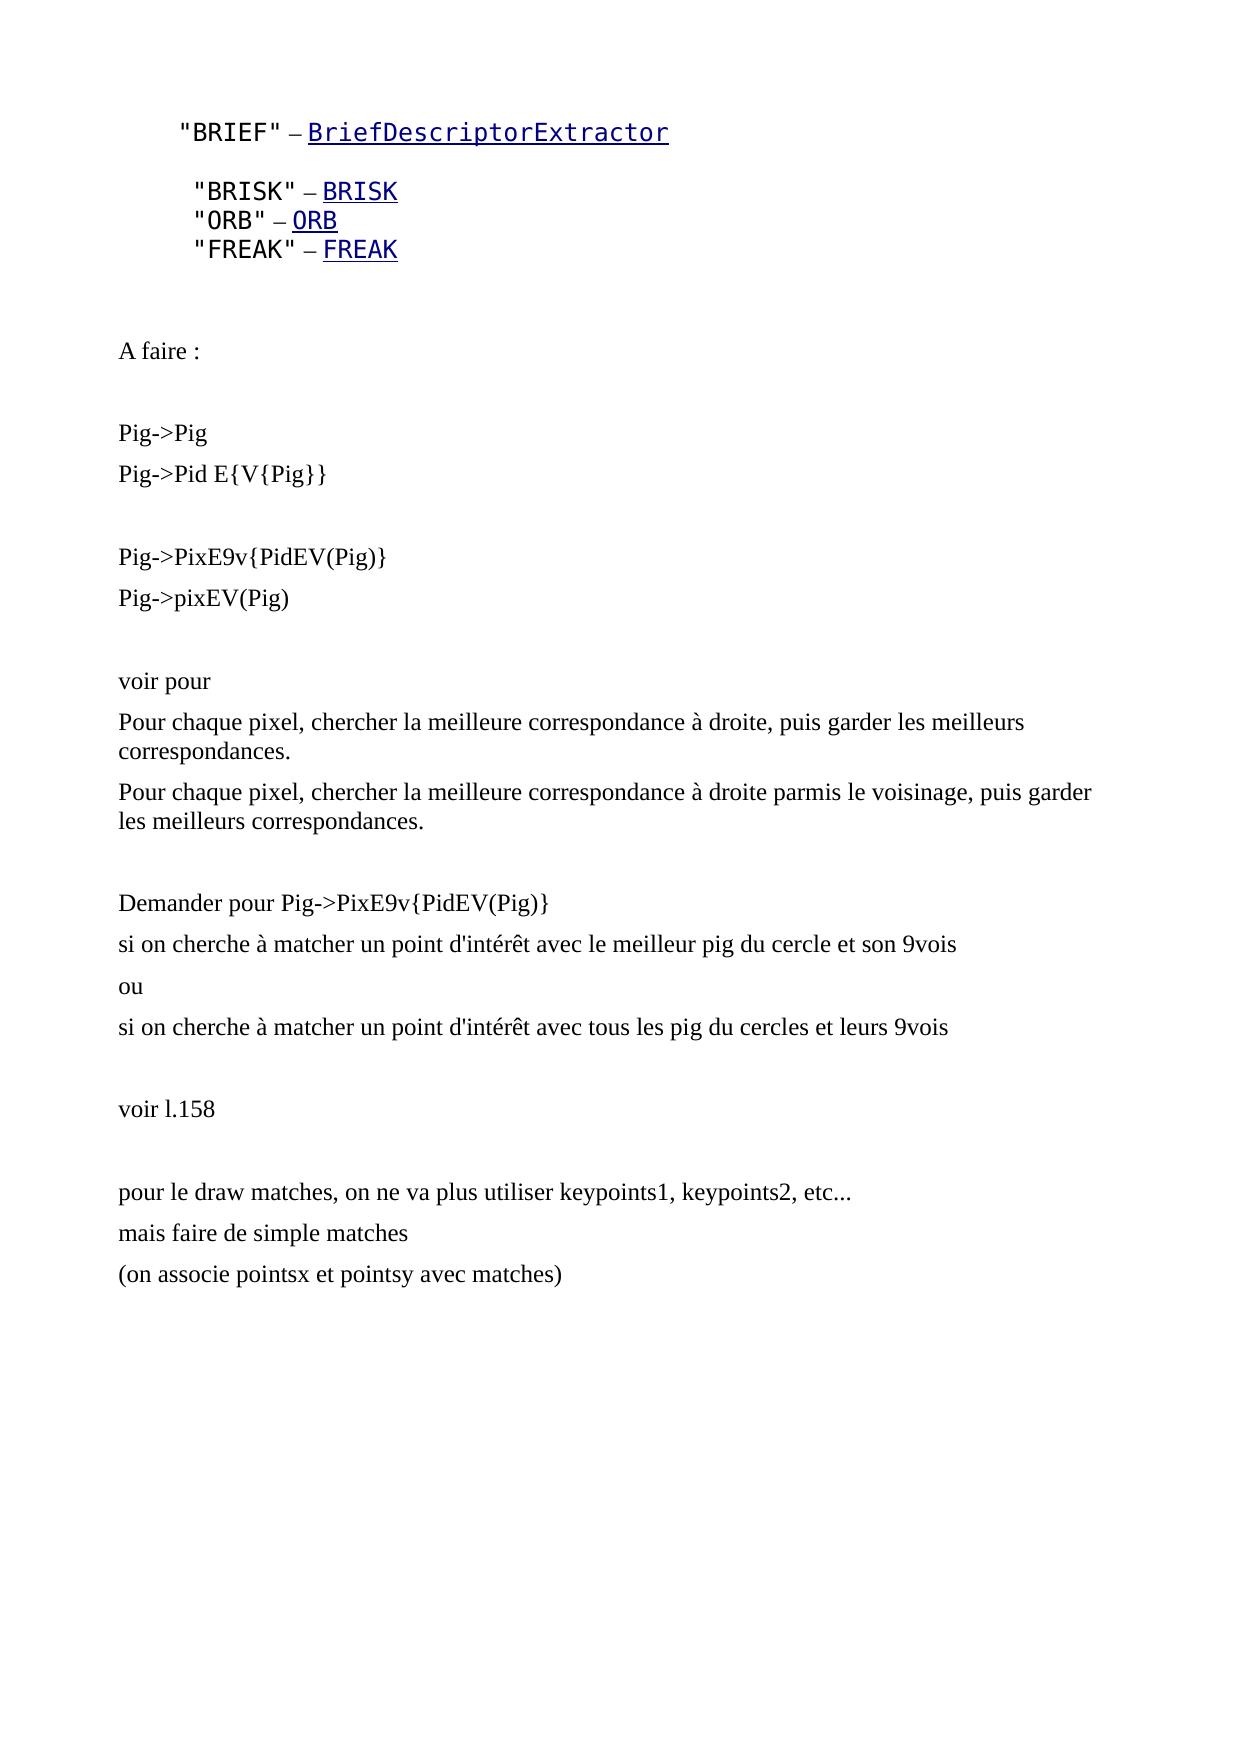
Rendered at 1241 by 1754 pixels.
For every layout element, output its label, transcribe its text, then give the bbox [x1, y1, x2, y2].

text ou [118, 971, 1122, 999]
text si on cherche à matcher un point d'intérêt avec tous les pig du cercles et leurs 9vois [118, 1012, 1122, 1041]
list "FREAK" – FREAK [162, 235, 1063, 265]
text mais faire de simple matches [118, 1218, 1122, 1247]
text Pig->pixEV(Pig) [118, 583, 1122, 612]
list "ORB" – ORB [162, 206, 1063, 235]
text Pour chaque pixel, chercher la meilleure correspondance à droite, puis garder les meilleurs correspondances. [118, 707, 1122, 764]
text voir pour [118, 666, 1122, 694]
text Pig->Pig [118, 418, 1122, 447]
text si on cherche à matcher un point d'intérêt avec le meilleur pig du cercle et son 9vois [118, 929, 1122, 958]
text Pig->PixE9v{PidEV(Pig)} [118, 542, 1122, 571]
text Pig->Pid E{V{Pig}} [118, 459, 1122, 488]
text voir l.158 [118, 1094, 1122, 1123]
text "BRIEF" – BriefDescriptorExtractor [177, 118, 1063, 147]
text Pour chaque pixel, chercher la meilleure correspondance à droite parmis le voisinage, puis garder les meilleurs correspondances. [118, 777, 1122, 834]
text pour le draw matches, on ne va plus utiliser keypoints1, keypoints2, etc... [118, 1177, 1122, 1206]
list "BRISK" – BRISK [162, 177, 1063, 206]
text A faire : [118, 336, 1122, 364]
text Demander pour Pig->PixE9v{PidEV(Pig)} [118, 888, 1122, 917]
text (on associe pointsx et pointsy avec matches) [118, 1259, 1122, 1288]
